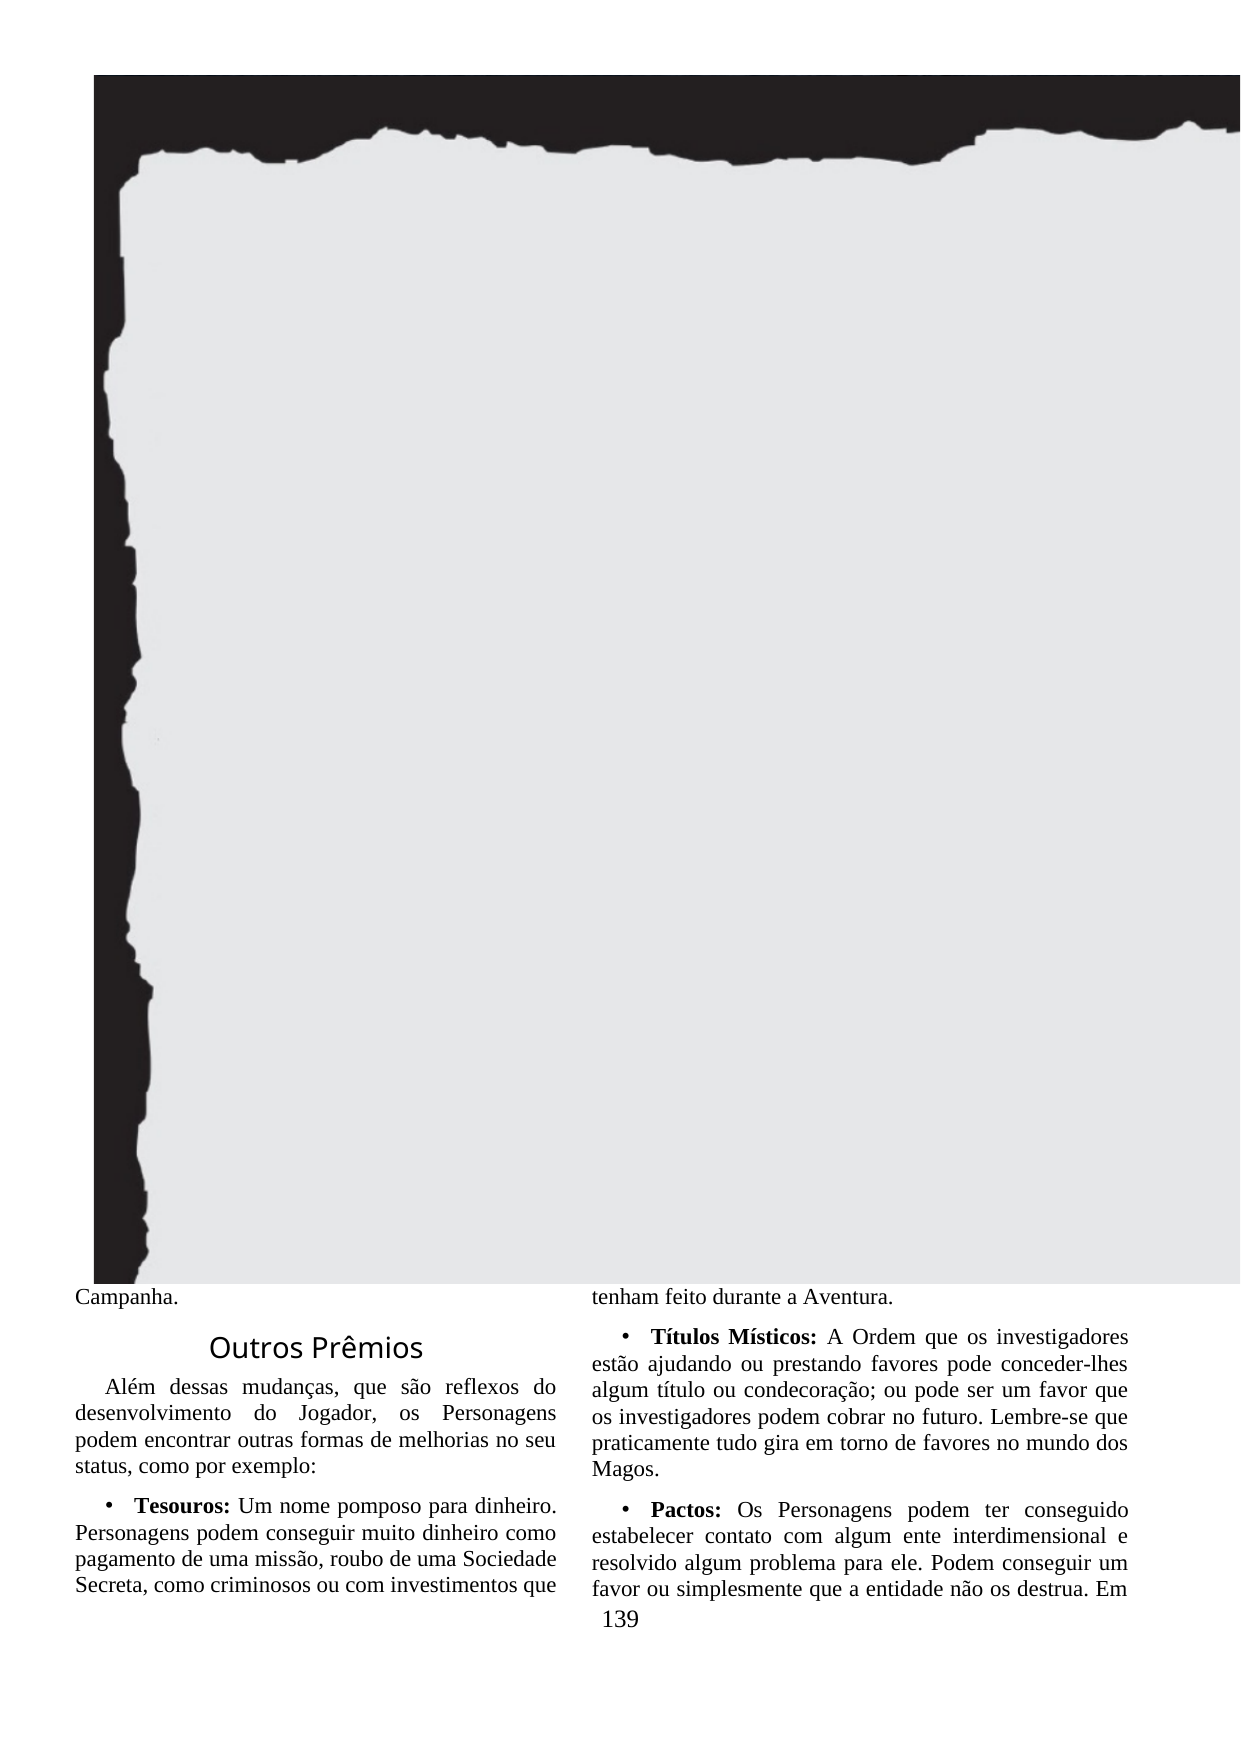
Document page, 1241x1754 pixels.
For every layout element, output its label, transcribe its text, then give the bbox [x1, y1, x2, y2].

picture [93, 75, 1241, 1284]
subtitle Além dessas mudanças, que são reflexos do desenvolvimento do Jogador, os Personagens podem encontrar outras formas de melhorias no seu status, como por exemplo: [75, 1373, 557, 1478]
subtitle Pactos: Os Personagens podem ter conseguido estabelecer contato com algum ente interdimensional e resolvido algum problema para ele. Podem conseguir um favor ou simplesmente que a entidade não os destrua. Em [592, 1494, 1129, 1601]
subtitle Campanha. [75, 1283, 557, 1309]
subtitle Outros Prêmios [75, 1327, 557, 1367]
subtitle Títulos Místicos: A Ordem que os investigadores estão ajudando ou prestando favores pode conceder-lhes algum título ou condecoração; ou pode ser um favor que os investigadores podem cobrar no futuro. Lembre-se que praticamente tudo gira em torno de favores no mundo dos Magos. [592, 1321, 1129, 1482]
subtitle Tesouros: Um nome pomposo para dinheiro. Personagens podem conseguir muito dinheiro como pagamento de uma missão, roubo de uma Sociedade Secreta, como criminosos ou com investimentos que [75, 1490, 557, 1598]
subtitle tenham feito durante a Aventura. [592, 1284, 1129, 1309]
